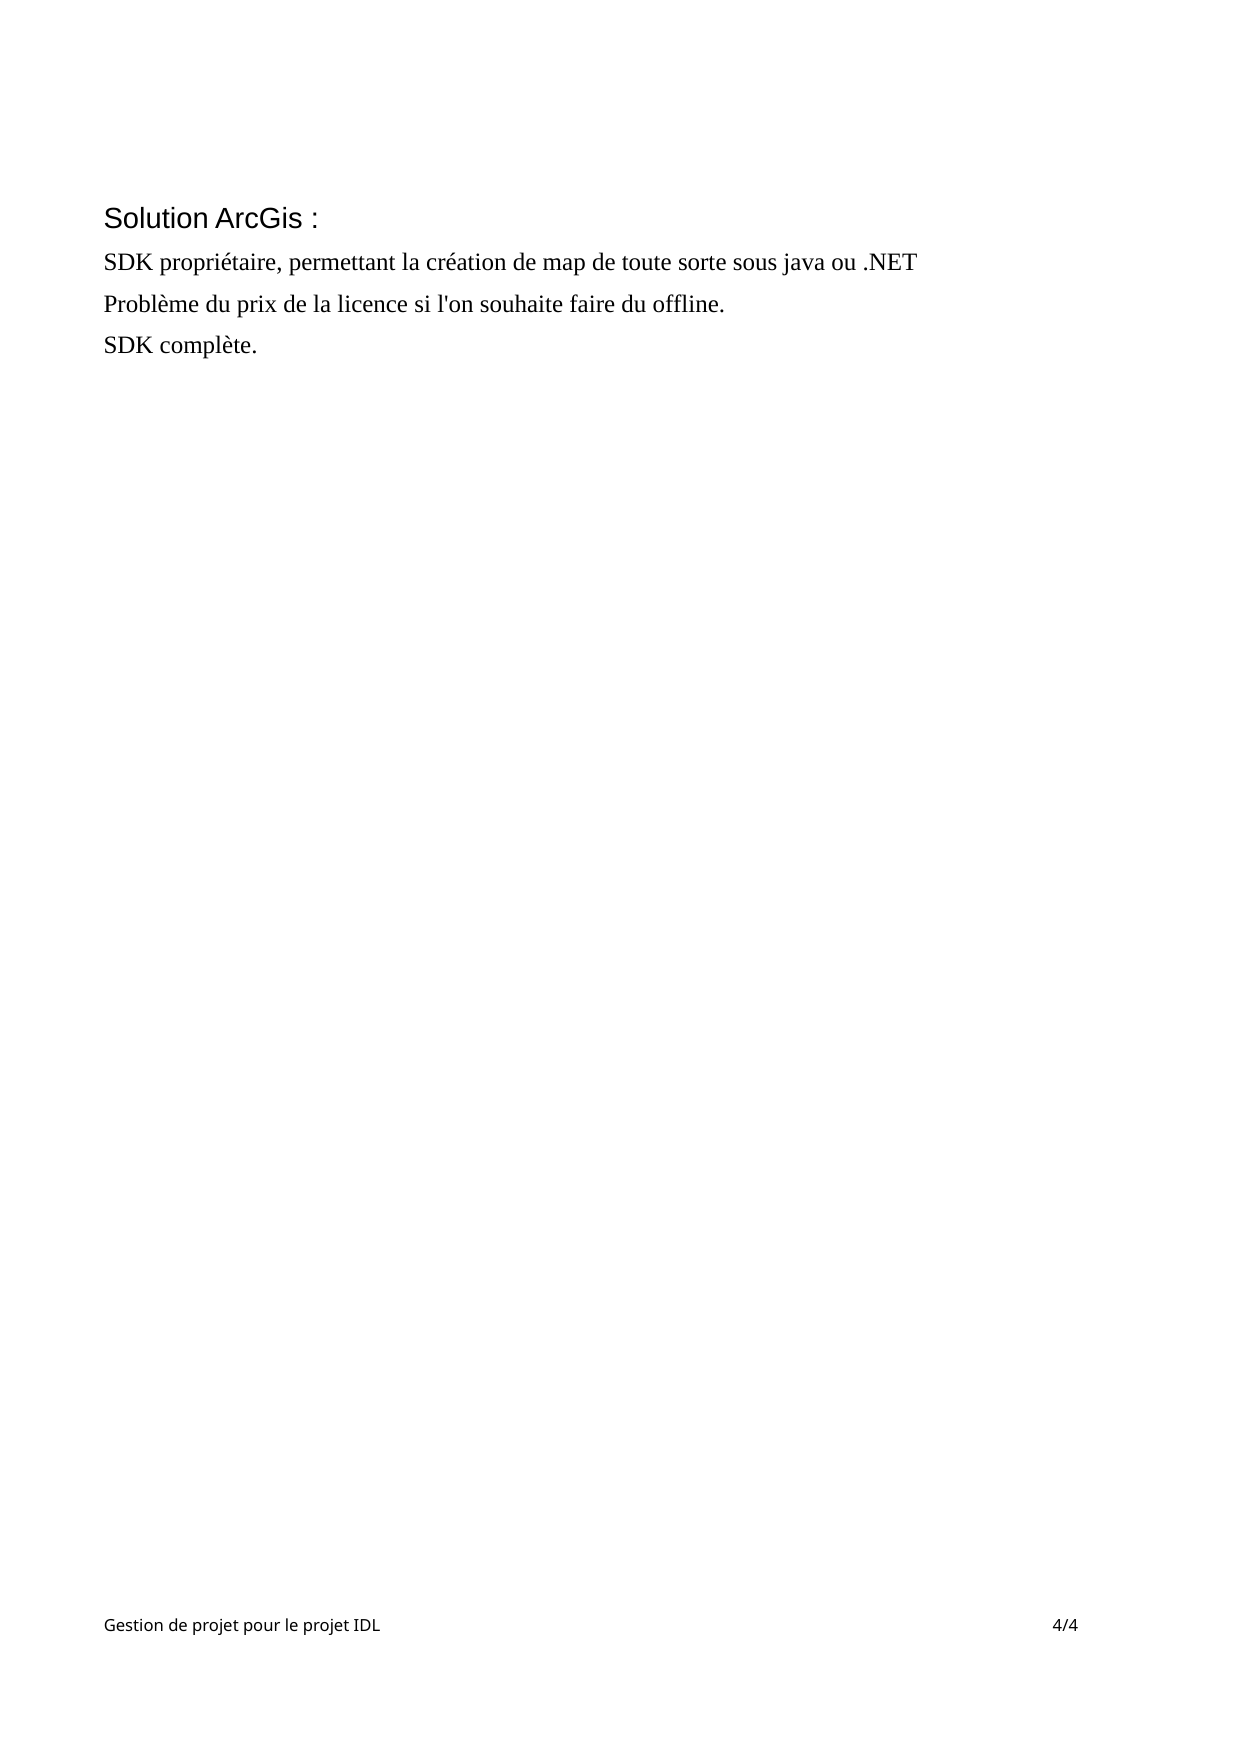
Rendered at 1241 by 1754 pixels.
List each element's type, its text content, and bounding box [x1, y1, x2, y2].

subtitle Solution ArcGis : [103, 201, 1078, 235]
text SDK complète. [103, 330, 1078, 359]
text SDK propriétaire, permettant la création de map de toute sorte sous java ou .NET [103, 247, 1078, 276]
text Problème du prix de la licence si l'on souhaite faire du offline. [103, 289, 1078, 317]
